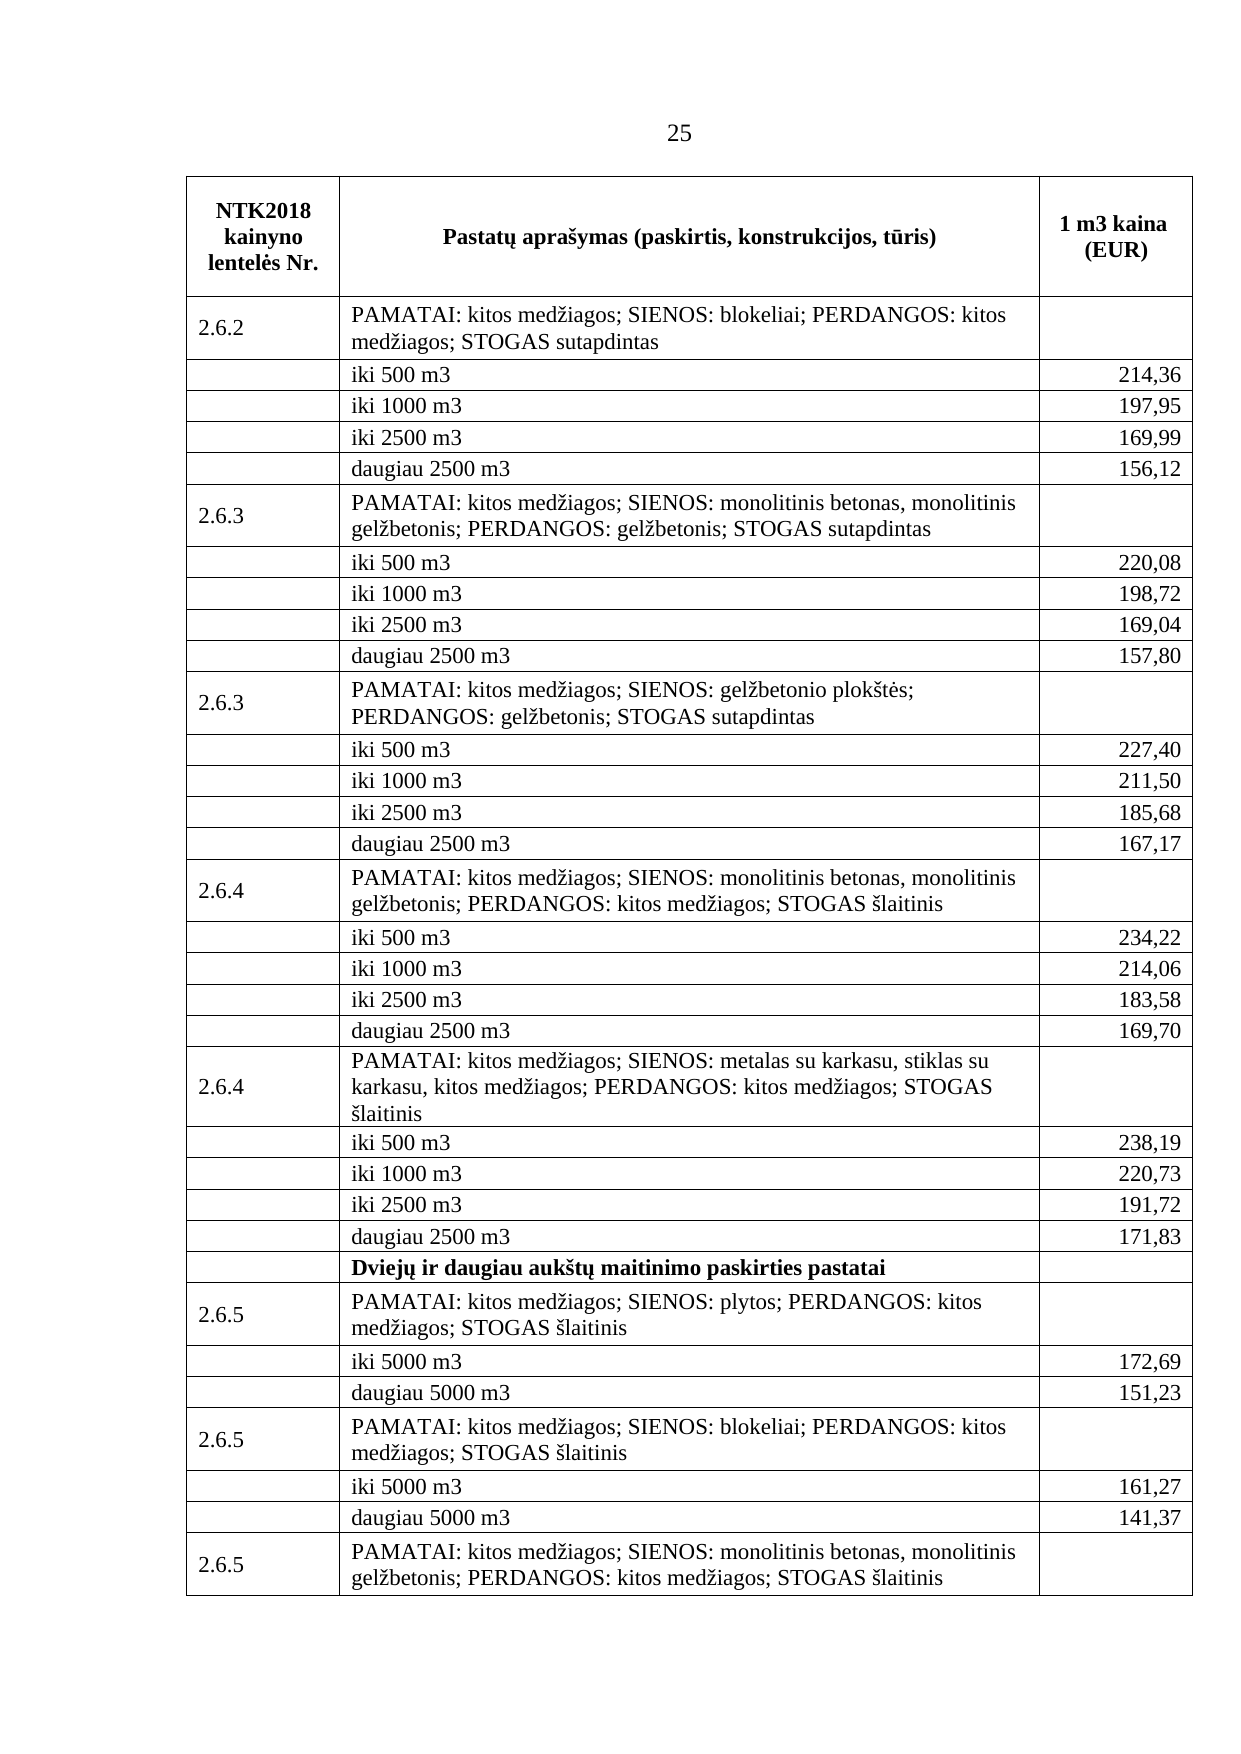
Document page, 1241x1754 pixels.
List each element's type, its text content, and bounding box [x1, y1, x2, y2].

table_cell 2.6.5 [187, 1283, 339, 1345]
table_cell 156,12 [1040, 453, 1192, 483]
table_cell 234,22 [1040, 922, 1192, 952]
table_cell iki 2500 m3 [340, 797, 1039, 827]
table_cell [187, 1471, 339, 1501]
table_cell [187, 1221, 339, 1251]
table_cell [187, 360, 339, 390]
table_cell Dviejų ir daugiau aukštų maitinimo paskirties pastatai [340, 1252, 1039, 1282]
table_cell [1040, 485, 1192, 546]
table_cell PAMATAI: kitos medžiagos; SIENOS: blokeliai; PERDANGOS: kitos medžiagos; STOGAS šlaitinis [340, 1408, 1039, 1470]
table_cell PAMATAI: kitos medžiagos; SIENOS: gelžbetonio plokštės; PERDANGOS: gelžbetonis; STOGAS sutapdintas [340, 672, 1039, 733]
table_header Pastatų aprašymas (paskirtis, konstrukcijos, tūris) [340, 177, 1039, 296]
table_cell [187, 1502, 339, 1532]
table_cell daugiau 2500 m3 [340, 828, 1039, 858]
table_cell 2.6.5 [187, 1533, 339, 1595]
table_cell 169,70 [1040, 1016, 1192, 1046]
table_cell [187, 953, 339, 983]
table_cell 197,95 [1040, 391, 1192, 421]
table_cell [1040, 1533, 1192, 1595]
table_cell 238,19 [1040, 1127, 1192, 1157]
table_cell [187, 610, 339, 640]
table_cell iki 1000 m3 [340, 766, 1039, 796]
table_cell [187, 578, 339, 608]
table_cell 157,80 [1040, 641, 1192, 671]
table_cell [1040, 672, 1192, 733]
table_cell iki 2500 m3 [340, 985, 1039, 1015]
table_cell [1040, 1252, 1192, 1282]
table_cell 227,40 [1040, 735, 1192, 765]
table_cell [187, 1346, 339, 1376]
table_cell iki 500 m3 [340, 360, 1039, 390]
table_cell 198,72 [1040, 578, 1192, 608]
table_cell PAMATAI: kitos medžiagos; SIENOS: monolitinis betonas, monolitinis gelžbetonis; PERDANGOS: gelžbetonis; STOGAS sutapdintas [340, 485, 1039, 546]
table_cell 211,50 [1040, 766, 1192, 796]
table_cell 214,36 [1040, 360, 1192, 390]
table_cell [187, 422, 339, 452]
table_cell 2.6.4 [187, 1047, 339, 1126]
table_cell 151,23 [1040, 1377, 1192, 1407]
table_header NTK2018 kainyno lentelės Nr. [187, 177, 339, 296]
table_cell daugiau 2500 m3 [340, 453, 1039, 483]
table_cell 183,58 [1040, 985, 1192, 1015]
table_cell 220,08 [1040, 547, 1192, 577]
table_cell [187, 1190, 339, 1220]
table_cell iki 5000 m3 [340, 1346, 1039, 1376]
table_cell iki 500 m3 [340, 547, 1039, 577]
table_cell 2.6.3 [187, 485, 339, 546]
table_header 1 m3 kaina (EUR) [1040, 177, 1192, 296]
table_cell 185,68 [1040, 797, 1192, 827]
table_cell [187, 453, 339, 483]
table_cell iki 2500 m3 [340, 1190, 1039, 1220]
table_cell PAMATAI: kitos medžiagos; SIENOS: monolitinis betonas, monolitinis gelžbetonis; PERDANGOS: kitos medžiagos; STOGAS šlaitinis [340, 1533, 1039, 1595]
table_cell [187, 828, 339, 858]
table_cell 172,69 [1040, 1346, 1192, 1376]
table_cell [187, 1158, 339, 1188]
table_cell [1040, 860, 1192, 921]
table_cell [187, 735, 339, 765]
table_cell [187, 1016, 339, 1046]
table_cell PAMATAI: kitos medžiagos; SIENOS: metalas su karkasu, stiklas su karkasu, kitos medžiagos; PERDANGOS: kitos medžiagos; STOGAS šlaitinis [340, 1047, 1039, 1126]
table_cell [1040, 1408, 1192, 1470]
table_cell [187, 641, 339, 671]
table_cell iki 5000 m3 [340, 1471, 1039, 1501]
table_cell PAMATAI: kitos medžiagos; SIENOS: monolitinis betonas, monolitinis gelžbetonis; PERDANGOS: kitos medžiagos; STOGAS šlaitinis [340, 860, 1039, 921]
table_cell [187, 391, 339, 421]
table_cell [187, 1252, 339, 1282]
table_cell iki 2500 m3 [340, 610, 1039, 640]
table_cell 220,73 [1040, 1158, 1192, 1188]
table_cell [187, 797, 339, 827]
table_cell [187, 1127, 339, 1157]
table_cell 141,37 [1040, 1502, 1192, 1532]
table_cell iki 500 m3 [340, 922, 1039, 952]
table_cell 2.6.2 [187, 297, 339, 358]
table_cell 191,72 [1040, 1190, 1192, 1220]
table_cell iki 1000 m3 [340, 578, 1039, 608]
table_cell daugiau 2500 m3 [340, 641, 1039, 671]
table_cell 171,83 [1040, 1221, 1192, 1251]
table_cell [187, 1377, 339, 1407]
table_cell [187, 766, 339, 796]
table_cell 161,27 [1040, 1471, 1192, 1501]
table_cell PAMATAI: kitos medžiagos; SIENOS: blokeliai; PERDANGOS: kitos medžiagos; STOGAS sutapdintas [340, 297, 1039, 358]
table_cell 167,17 [1040, 828, 1192, 858]
table_cell daugiau 2500 m3 [340, 1016, 1039, 1046]
table_cell 169,99 [1040, 422, 1192, 452]
table_cell iki 1000 m3 [340, 391, 1039, 421]
table_cell PAMATAI: kitos medžiagos; SIENOS: plytos; PERDANGOS: kitos medžiagos; STOGAS šlaitinis [340, 1283, 1039, 1345]
table_cell iki 500 m3 [340, 735, 1039, 765]
table_cell [1040, 297, 1192, 358]
table_cell iki 2500 m3 [340, 422, 1039, 452]
table_cell [1040, 1047, 1192, 1126]
table_cell daugiau 5000 m3 [340, 1502, 1039, 1532]
table_cell daugiau 5000 m3 [340, 1377, 1039, 1407]
table_cell 214,06 [1040, 953, 1192, 983]
table_cell daugiau 2500 m3 [340, 1221, 1039, 1251]
table_cell iki 500 m3 [340, 1127, 1039, 1157]
table_cell [187, 922, 339, 952]
table_cell 169,04 [1040, 610, 1192, 640]
table_cell [187, 547, 339, 577]
table_cell 2.6.3 [187, 672, 339, 733]
table_cell 2.6.5 [187, 1408, 339, 1470]
table_cell [187, 985, 339, 1015]
table_cell iki 1000 m3 [340, 1158, 1039, 1188]
table_cell [1040, 1283, 1192, 1345]
table_cell 2.6.4 [187, 860, 339, 921]
table_cell iki 1000 m3 [340, 953, 1039, 983]
